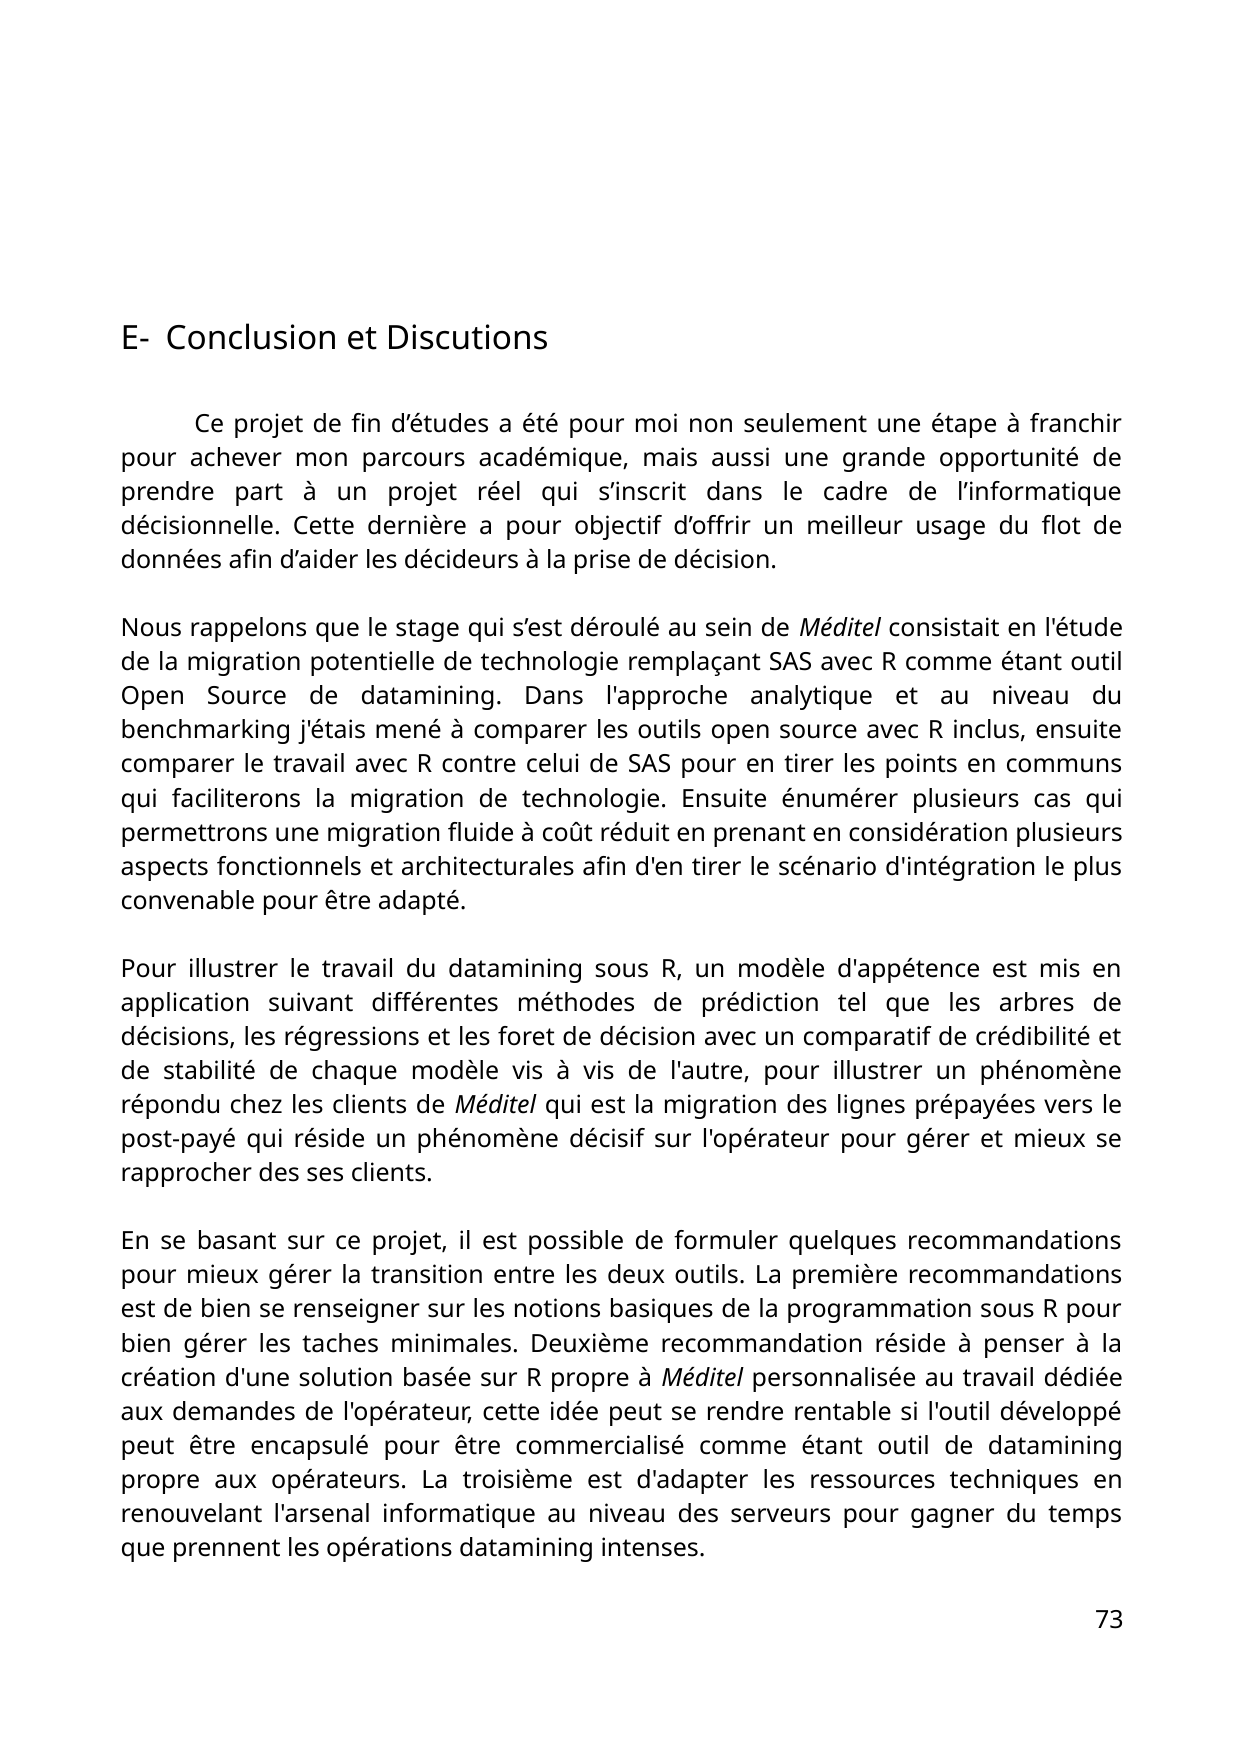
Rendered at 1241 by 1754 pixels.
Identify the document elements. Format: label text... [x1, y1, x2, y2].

subtitle Conclusion et Discutions [120, 313, 1123, 359]
text En se basant sur ce projet, il est possible de formuler quelques recommandations pour mieux gérer la transition entre les deux outils. La première recommandations est de bien se renseigner sur les notions basiques de la programmation sous R pour bien gérer les taches minimales. Deuxième recommandation réside à penser à la création d'une solution basée sur R propre à Méditel personnalisée au travail dédiée aux demandes de l'opérateur, cette idée peut se rendre rentable si l'outil développé peut être encapsulé pour être commercialisé comme étant outil de datamining propre aux opérateurs. La troisième est d'adapter les ressources techniques en renouvelant l'arsenal informatique au niveau des serveurs pour gagner du temps que prennent les opérations datamining intenses. [120, 1223, 1123, 1564]
text Pour illustrer le travail du datamining sous R, un modèle d'appétence est mis en application suivant différentes méthodes de prédiction tel que les arbres de décisions, les régressions et les foret de décision avec un comparatif de crédibilité et de stabilité de chaque modèle vis à vis de l'autre, pour illustrer un phénomène répondu chez les clients de Méditel qui est la migration des lignes prépayées vers le post-payé qui réside un phénomène décisif sur l'opérateur pour gérer et mieux se rapprocher des ses clients. [120, 951, 1123, 1189]
text Ce projet de fin d’études a été pour moi non seulement une étape à franchir pour achever mon parcours académique, mais aussi une grande opportunité de prendre part à un projet réel qui s’inscrit dans le cadre de l’informatique décisionnelle. Cette dernière a pour objectif d’offrir un meilleur usage du flot de données afin d’aider les décideurs à la prise de décision. [120, 406, 1123, 576]
text Nous rappelons que le stage qui s’est déroulé au sein de Méditel consistait en l'étude de la migration potentielle de technologie remplaçant SAS avec R comme étant outil Open Source de datamining. Dans l'approche analytique et au niveau du benchmarking j'étais mené à comparer les outils open source avec R inclus, ensuite comparer le travail avec R contre celui de SAS pour en tirer les points en communs qui faciliterons la migration de technologie. Ensuite énumérer plusieurs cas qui permettrons une migration fluide à coût réduit en prenant en considération plusieurs aspects fonctionnels et architecturales afin d'en tirer le scénario d'intégration le plus convenable pour être adapté. [120, 610, 1123, 916]
